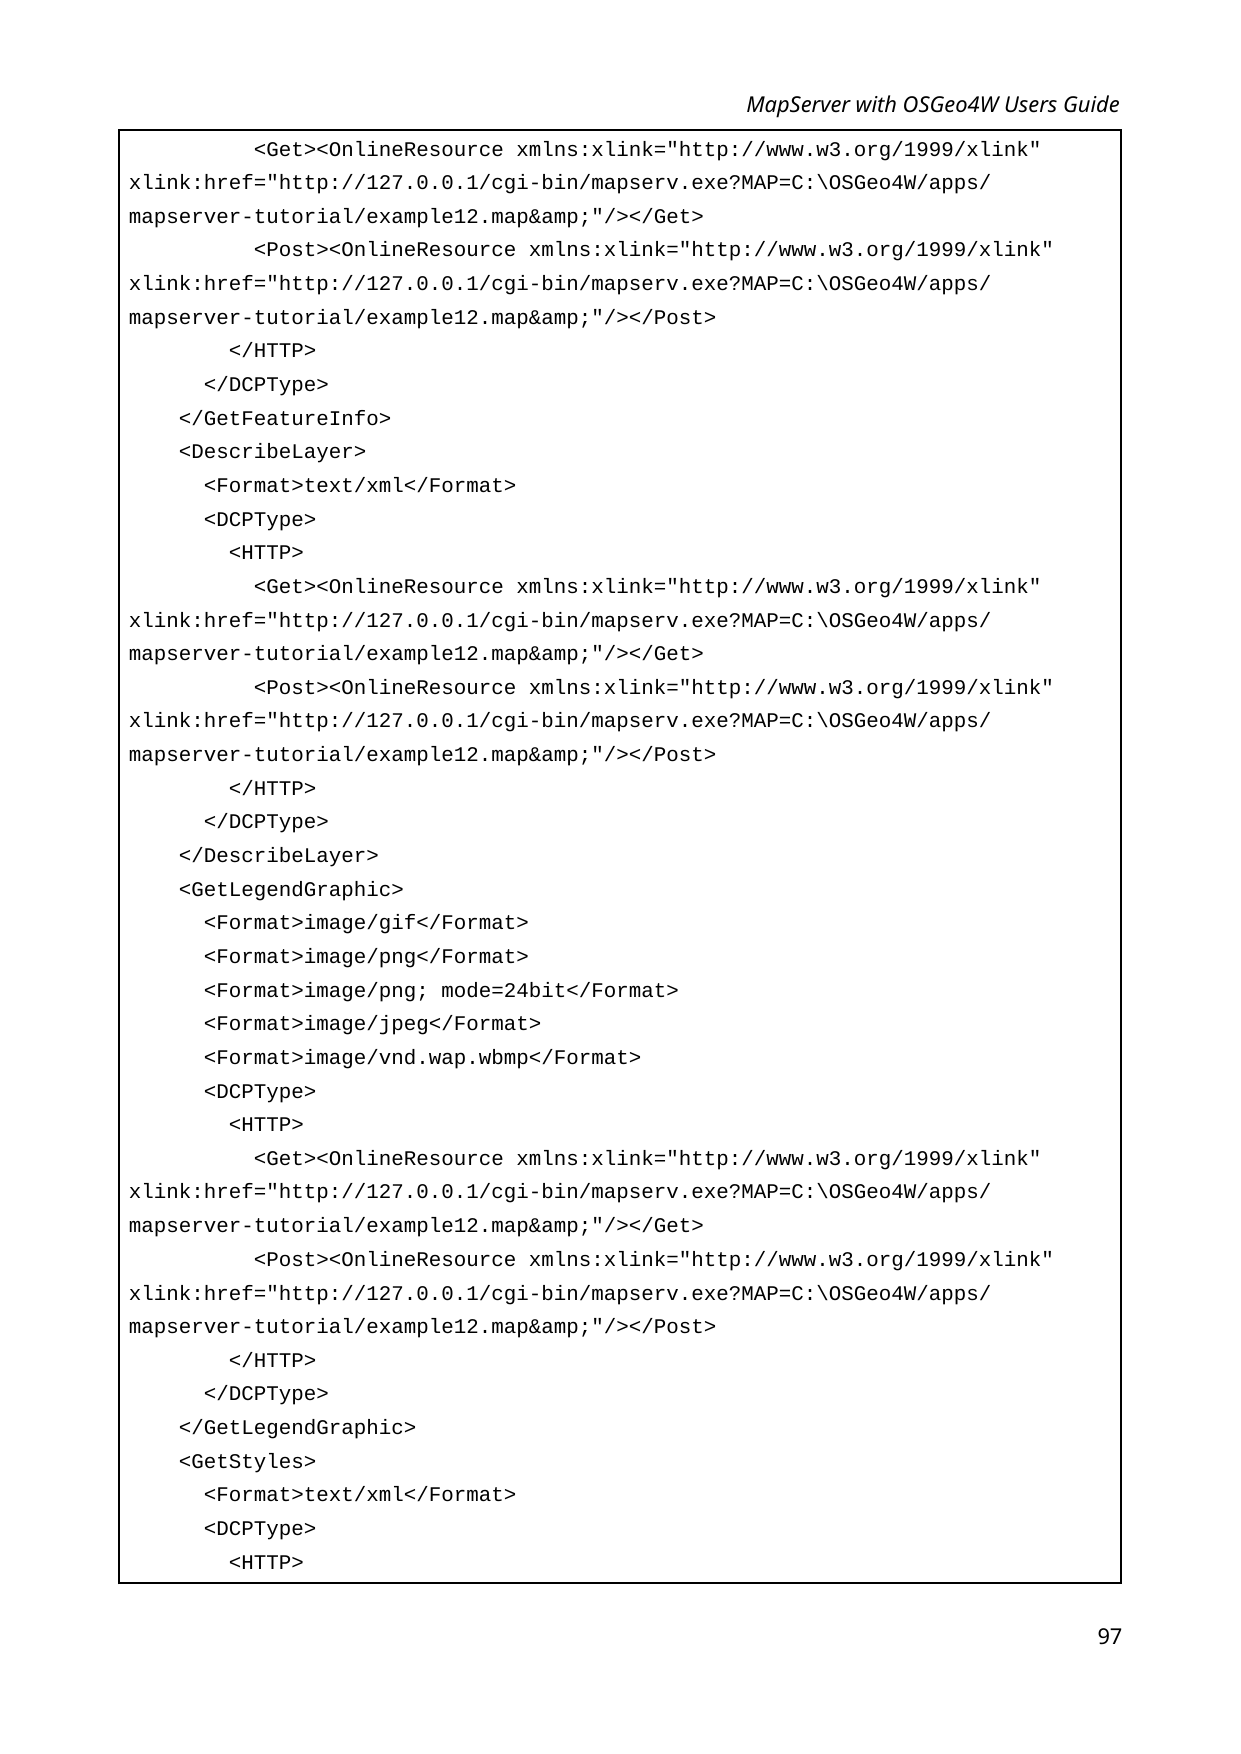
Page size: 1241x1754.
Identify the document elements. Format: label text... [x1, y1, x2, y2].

text <Format>image/vnd.wap.wbmp</Format> [120, 1038, 1120, 1071]
text <Format>image/png</Format> [120, 937, 1120, 971]
text <HTTP> [120, 1542, 1120, 1582]
text </DCPType> [120, 802, 1120, 836]
text <Post><OnlineResource xmlns:xlink="http://www.w3.org/1999/xlink" xlink:href="http://127.0.0.1/cgi-bin/mapserv.exe?MAP=C:\OSGeo4W/apps/mapserver-tutorial/example12.map&amp;"/></Post> [120, 1240, 1120, 1341]
text <DCPType> [120, 499, 1120, 533]
text <Get><OnlineResource xmlns:xlink="http://www.w3.org/1999/xlink" xlink:href="http://127.0.0.1/cgi-bin/mapserv.exe?MAP=C:\OSGeo4W/apps/mapserver-tutorial/example12.map&amp;"/></Get> [120, 567, 1120, 668]
text </GetLegendGraphic> [120, 1408, 1120, 1442]
text </DescribeLayer> [120, 836, 1120, 869]
text </DCPType> [120, 1374, 1120, 1408]
text <DCPType> [120, 1509, 1120, 1542]
text <GetStyles> [120, 1442, 1120, 1475]
text <Format>image/png; mode=24bit</Format> [120, 971, 1120, 1004]
text <Format>image/gif</Format> [120, 903, 1120, 937]
text <Format>text/xml</Format> [120, 1475, 1120, 1509]
text <Post><OnlineResource xmlns:xlink="http://www.w3.org/1999/xlink" xlink:href="http://127.0.0.1/cgi-bin/mapserv.exe?MAP=C:\OSGeo4W/apps/mapserver-tutorial/example12.map&amp;"/></Post> [120, 668, 1120, 769]
text <Format>text/xml</Format> [120, 466, 1120, 499]
text </DCPType> [120, 365, 1120, 398]
text </HTTP> [120, 1341, 1120, 1374]
text </HTTP> [120, 769, 1120, 802]
text </HTTP> [120, 331, 1120, 365]
text <GetLegendGraphic> [120, 869, 1120, 903]
text <DCPType> [120, 1071, 1120, 1105]
text <HTTP> [120, 533, 1120, 567]
text <Format>image/jpeg</Format> [120, 1004, 1120, 1038]
text <Post><OnlineResource xmlns:xlink="http://www.w3.org/1999/xlink" xlink:href="http://127.0.0.1/cgi-bin/mapserv.exe?MAP=C:\OSGeo4W/apps/mapserver-tutorial/example12.map&amp;"/></Post> [120, 230, 1120, 331]
text <DescribeLayer> [120, 432, 1120, 466]
text </GetFeatureInfo> [120, 398, 1120, 432]
text <Get><OnlineResource xmlns:xlink="http://www.w3.org/1999/xlink" xlink:href="http://127.0.0.1/cgi-bin/mapserv.exe?MAP=C:\OSGeo4W/apps/mapserver-tutorial/example12.map&amp;"/></Get> [120, 131, 1120, 230]
text <HTTP> [120, 1105, 1120, 1139]
text <Get><OnlineResource xmlns:xlink="http://www.w3.org/1999/xlink" xlink:href="http://127.0.0.1/cgi-bin/mapserv.exe?MAP=C:\OSGeo4W/apps/mapserver-tutorial/example12.map&amp;"/></Get> [120, 1139, 1120, 1240]
